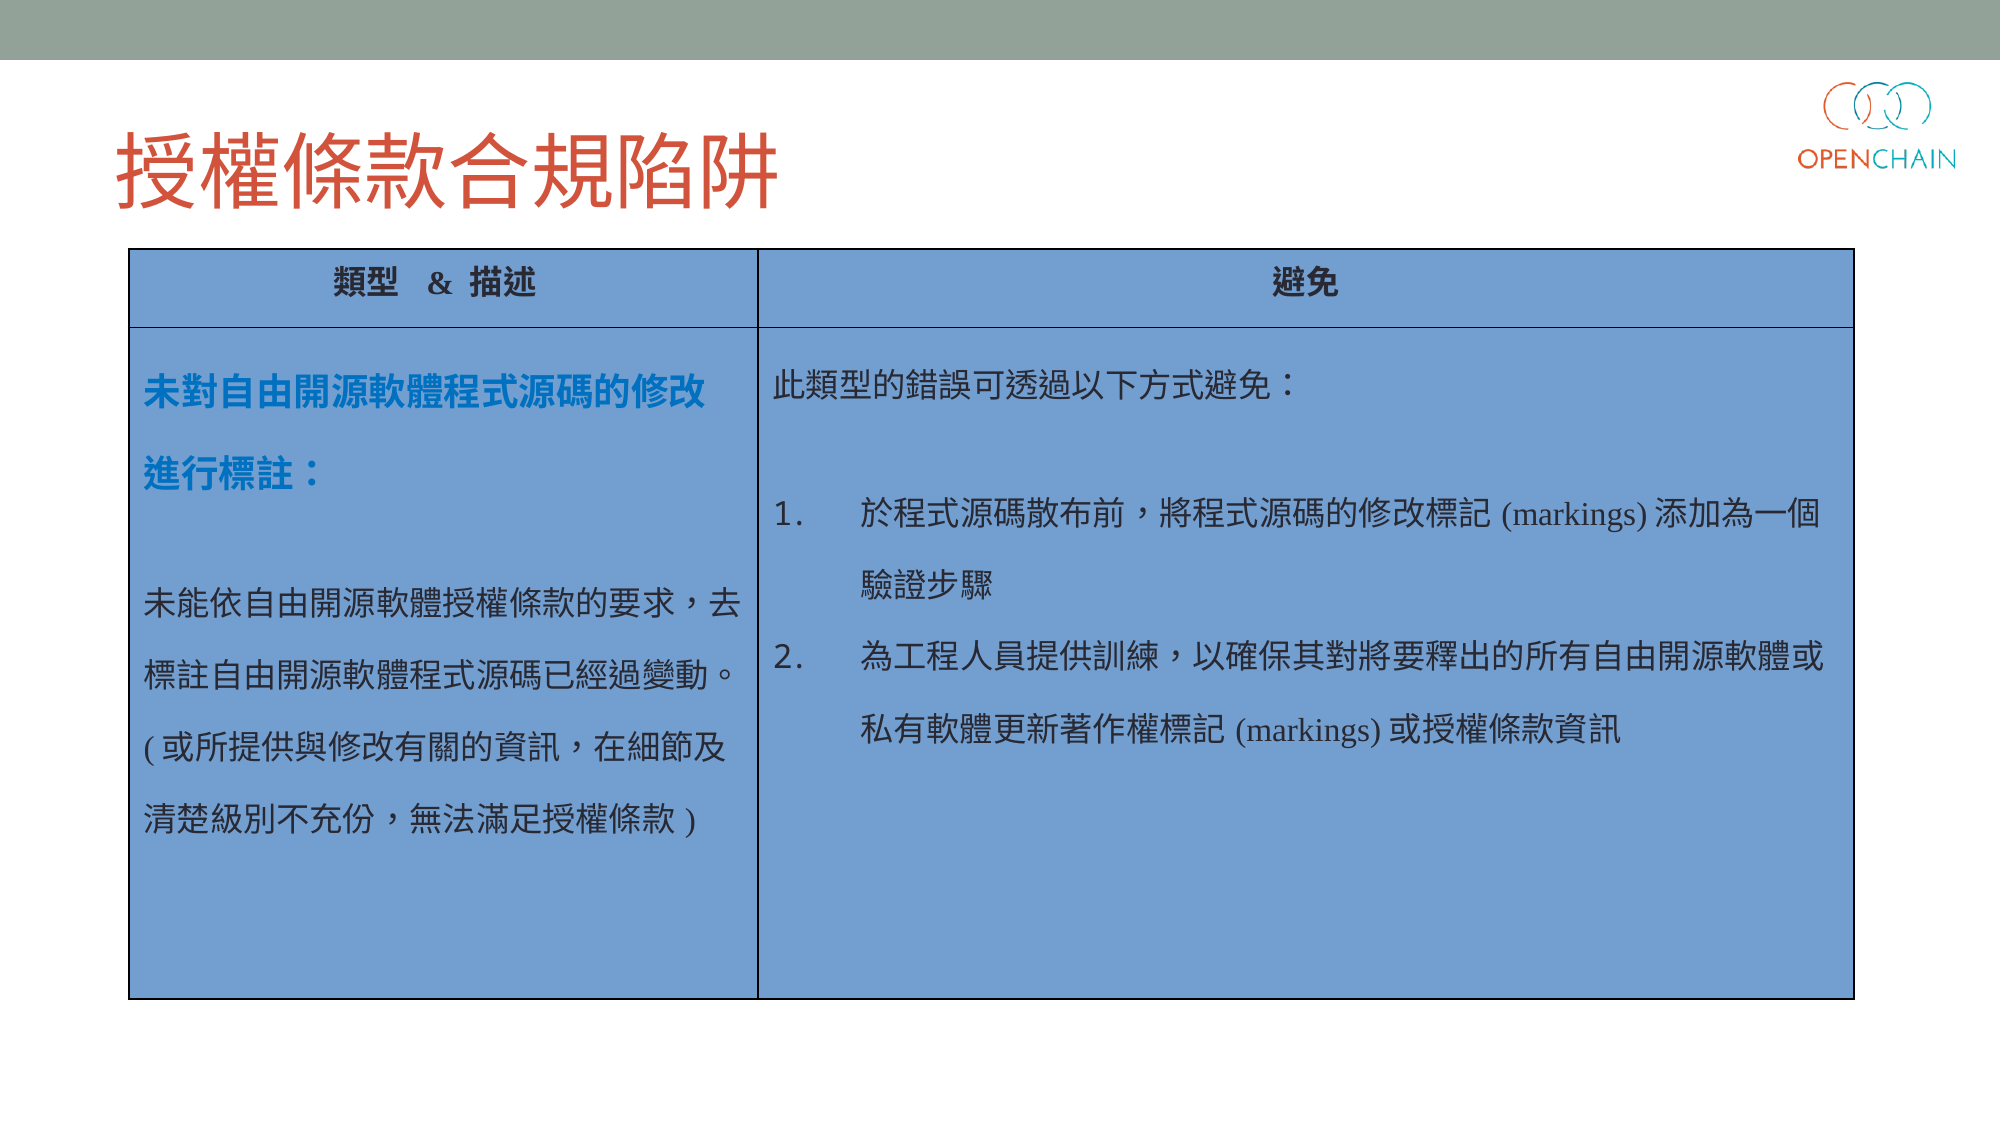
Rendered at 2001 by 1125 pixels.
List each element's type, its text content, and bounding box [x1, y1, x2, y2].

table_header 類型 & 描述 [130, 250, 757, 327]
title 授權條款合規陷阱 [99, 87, 1900, 250]
table_header 避免 [759, 250, 1853, 327]
picture [1798, 82, 1955, 169]
table_cell 此類型的錯誤可透過以下方式避免： 於程式源碼散布前，將程式源碼的修改標記(markings)添加為一個驗證步驟 為工程人員提供訓練，以確保其對將要釋出的所有自由開源軟體或私有軟體更新著作權標記(markings)或授權條款資訊 [759, 328, 1853, 998]
table_cell 未對自由開源軟體程式源碼的修改進行標註： 未能依自由開源軟體授權條款的要求，去標註自由開源軟體程式源碼已經過變動。(或所提供與修改有關的資訊，在細節及清楚級別不充份，無法滿足授權條款) [130, 328, 757, 998]
